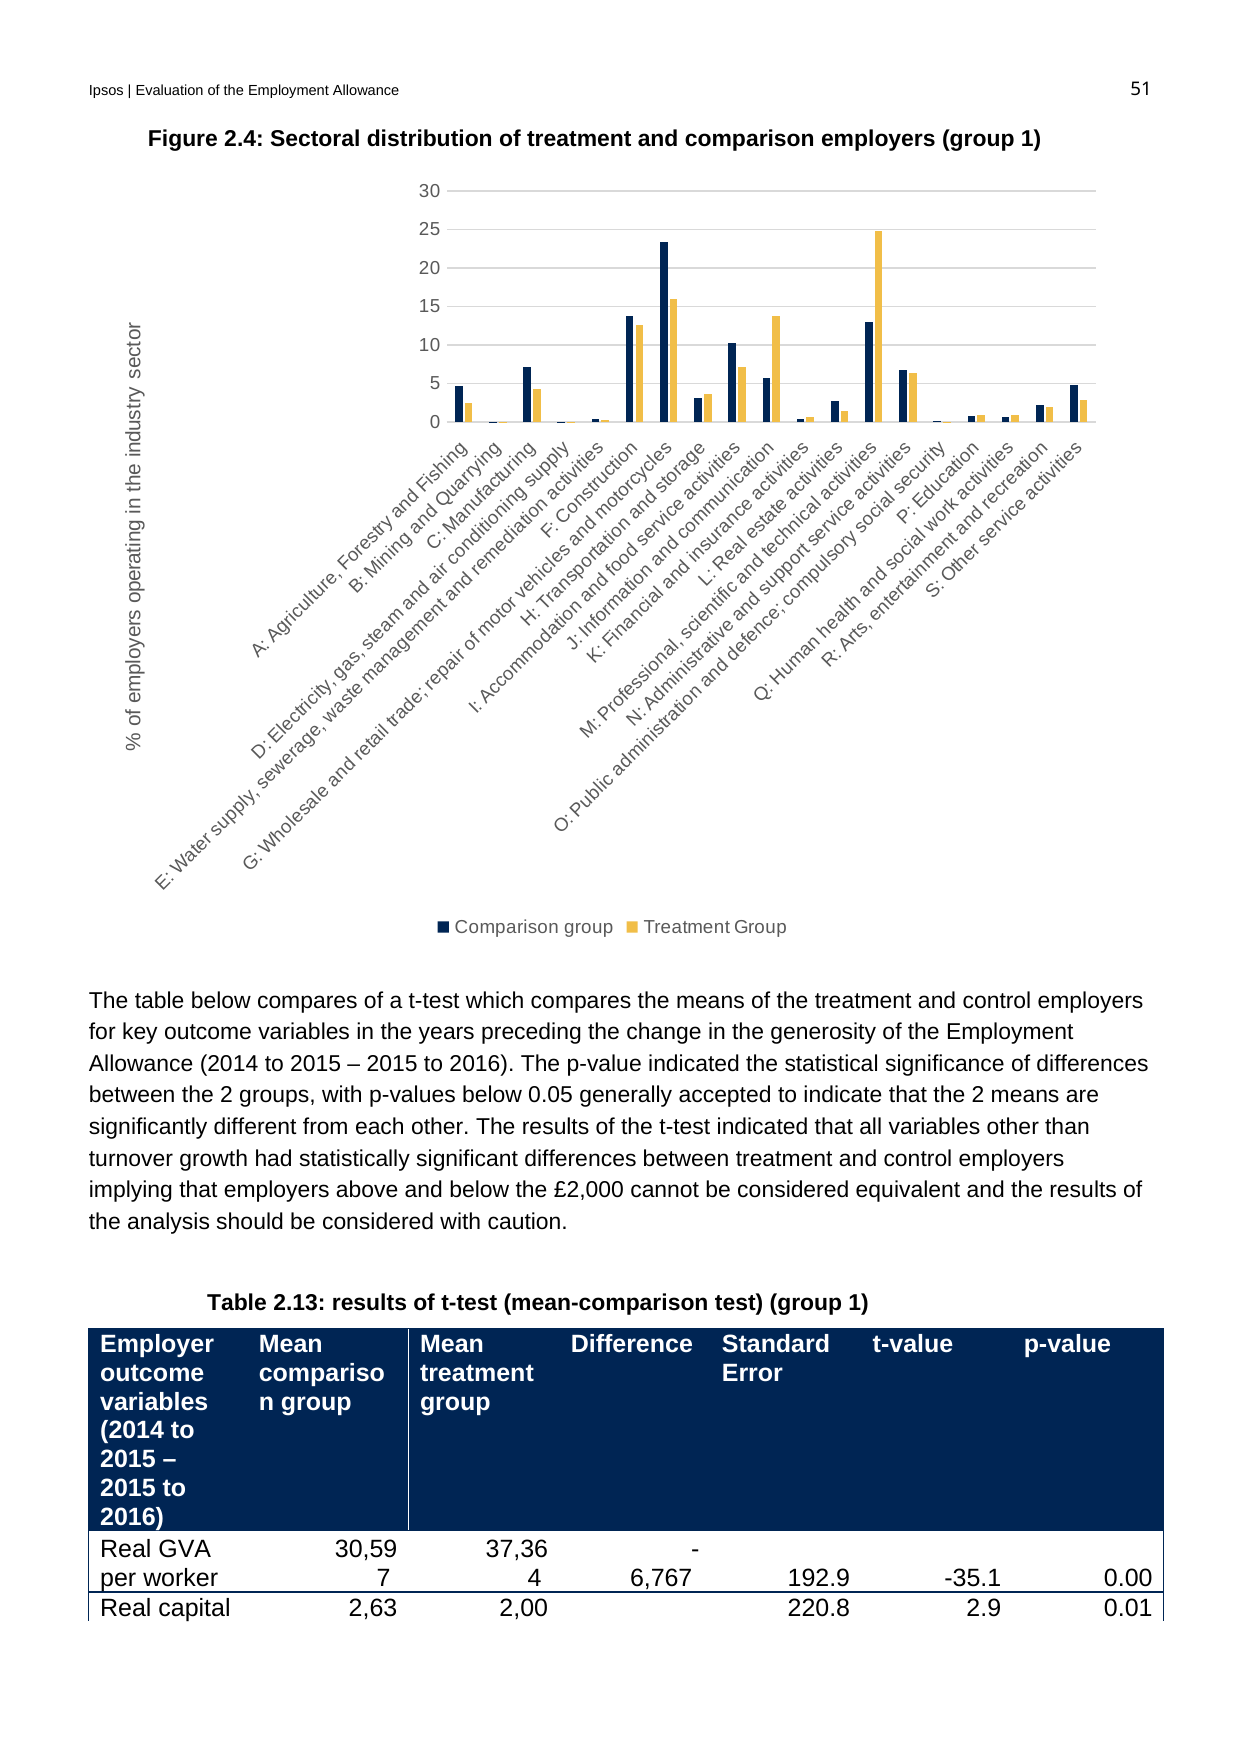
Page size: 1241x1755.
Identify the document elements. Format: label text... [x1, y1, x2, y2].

table_cell 192.9 [710, 1531, 861, 1591]
table_cell -35.1 [861, 1531, 1012, 1591]
table_cell 0.00 [1012, 1531, 1163, 1591]
table_header Mean treatment group [409, 1329, 559, 1530]
table_cell 2,63 [247, 1593, 408, 1621]
subtitle Figure 2.4: Sectoral distribution of treatment and comparison employers (group 1) [148, 124, 1152, 151]
table_header Employer outcome variables (2014 to 2015 – 2015 to 2016) [89, 1329, 247, 1530]
table_header Difference [559, 1329, 710, 1530]
table_cell 2,00 [409, 1593, 559, 1621]
table_cell Real GVA per worker [89, 1531, 247, 1591]
table_cell 2.9 [861, 1593, 1012, 1621]
table_header t-value [861, 1329, 1012, 1530]
table_cell - 6,767 [559, 1531, 710, 1591]
table_cell 37,364 [409, 1531, 559, 1591]
table_cell [559, 1593, 710, 1621]
text The table below compares of a t-test which compares the means of the treatment and control employers for key outcome variables in the years preceding the change in the generosity of the Employment Allowance (2014 to 2015 – 2015 to 2016). The p-value indicated the statistical significance of differences between the 2 groups, with p-values below 0.05 generally accepted to indicate that the 2 means are significantly different from each other. The results of the t-test indicated that all variables other than turnover growth had statistically significant differences between treatment and control employers implying that employers above and below the £2,000 cannot be considered equivalent and the results of the analysis should be considered with caution. [89, 987, 1152, 1234]
table_header Mean comparison group [247, 1329, 408, 1530]
table_header p-value [1012, 1329, 1163, 1530]
table_header Standard Error [710, 1329, 861, 1530]
table_cell 220.8 [710, 1593, 861, 1621]
table_cell Real capital [89, 1593, 247, 1621]
table_cell 0.01 [1012, 1593, 1163, 1621]
table_cell 30,597 [247, 1531, 408, 1591]
subtitle Table 2.13: results of t-test (mean-comparison test) (group 1) [207, 1289, 1152, 1316]
